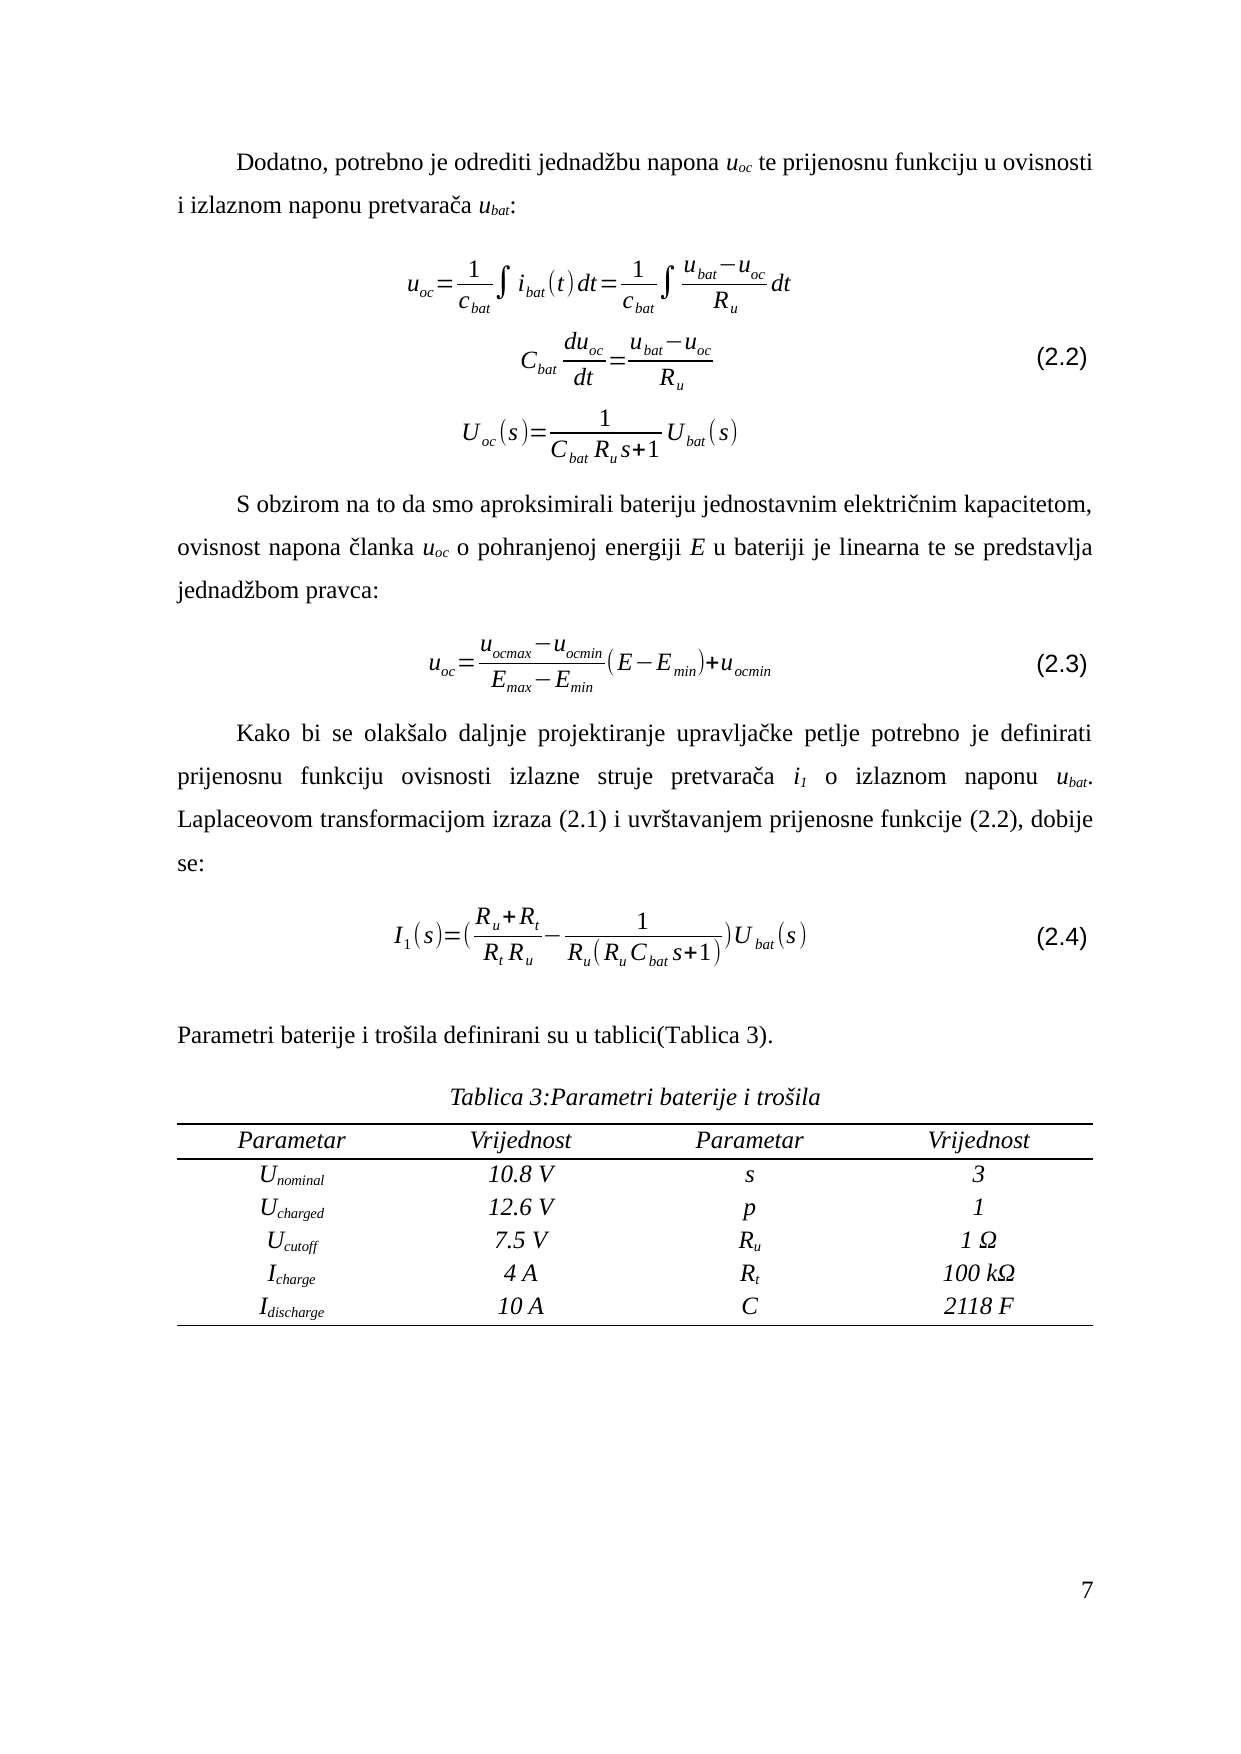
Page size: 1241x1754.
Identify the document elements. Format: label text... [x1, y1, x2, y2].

table_header [177, 624, 1022, 706]
table_cell 3 [864, 1160, 1093, 1192]
table_cell 12.6 V [406, 1193, 635, 1225]
table_cell Icharge [177, 1259, 406, 1291]
table_header Parametar [177, 1125, 406, 1158]
table_header (2.3) [1022, 624, 1093, 706]
table_cell s [635, 1160, 864, 1192]
table_cell 7.5 V [406, 1225, 635, 1258]
table_cell Ru [635, 1225, 864, 1258]
table_cell Rt [635, 1259, 864, 1291]
text Dodatno, potrebno je odrediti jednadžbu napona uoc te prijenosnu funkciju u ovisnosti i izlaznom naponu pretvarača ubat: [177, 147, 1093, 219]
table_cell 1 [864, 1193, 1093, 1225]
table_cell 10.8 V [406, 1160, 635, 1192]
table_cell Ucharged [177, 1193, 406, 1225]
text Tablica 3:Parametri baterije i trošila [177, 1082, 1093, 1111]
table_cell 2118 F [864, 1291, 1093, 1324]
table_cell 10 A [406, 1291, 635, 1324]
text Parametri baterije i trošila definirani su u tablici(Tablica 3). [177, 1020, 1093, 1049]
table_header Vrijednost [406, 1125, 635, 1158]
table_cell Idischarge [177, 1291, 406, 1324]
table_header [177, 897, 1022, 979]
table_cell 1 Ω [864, 1225, 1093, 1258]
table_cell 4 A [406, 1259, 635, 1291]
text S obzirom na to da smo aproksimirali bateriju jednostavnim električnim kapacitetom, ovisnost napona članka uoc o pohranjenoj energiji E u bateriji je linearna te se predstavlja jednadžbom pravca: [177, 489, 1093, 604]
table_cell Unominal [177, 1160, 406, 1192]
table_header (2.4) [1022, 897, 1093, 979]
table_header Parametar [635, 1125, 864, 1158]
text Kako bi se olakšalo daljnje projektiranje upravljačke petlje potrebno je definirati prijenosnu funkciju ovisnosti izlazne struje pretvarača i1 o izlaznom naponu ubat. Laplaceovom transformacijom izraza (2.1) i uvrštavanjem prijenosne funkcije (2.2), dobije se: [177, 718, 1093, 876]
table_cell C [635, 1291, 864, 1324]
table_cell 100 kΩ [864, 1259, 1093, 1291]
table_header (2.2) [1022, 239, 1093, 477]
table_cell Ucutoff [177, 1225, 406, 1258]
table_header Vrijednost [864, 1125, 1093, 1158]
table_cell p [635, 1193, 864, 1225]
table_header [177, 239, 1022, 477]
